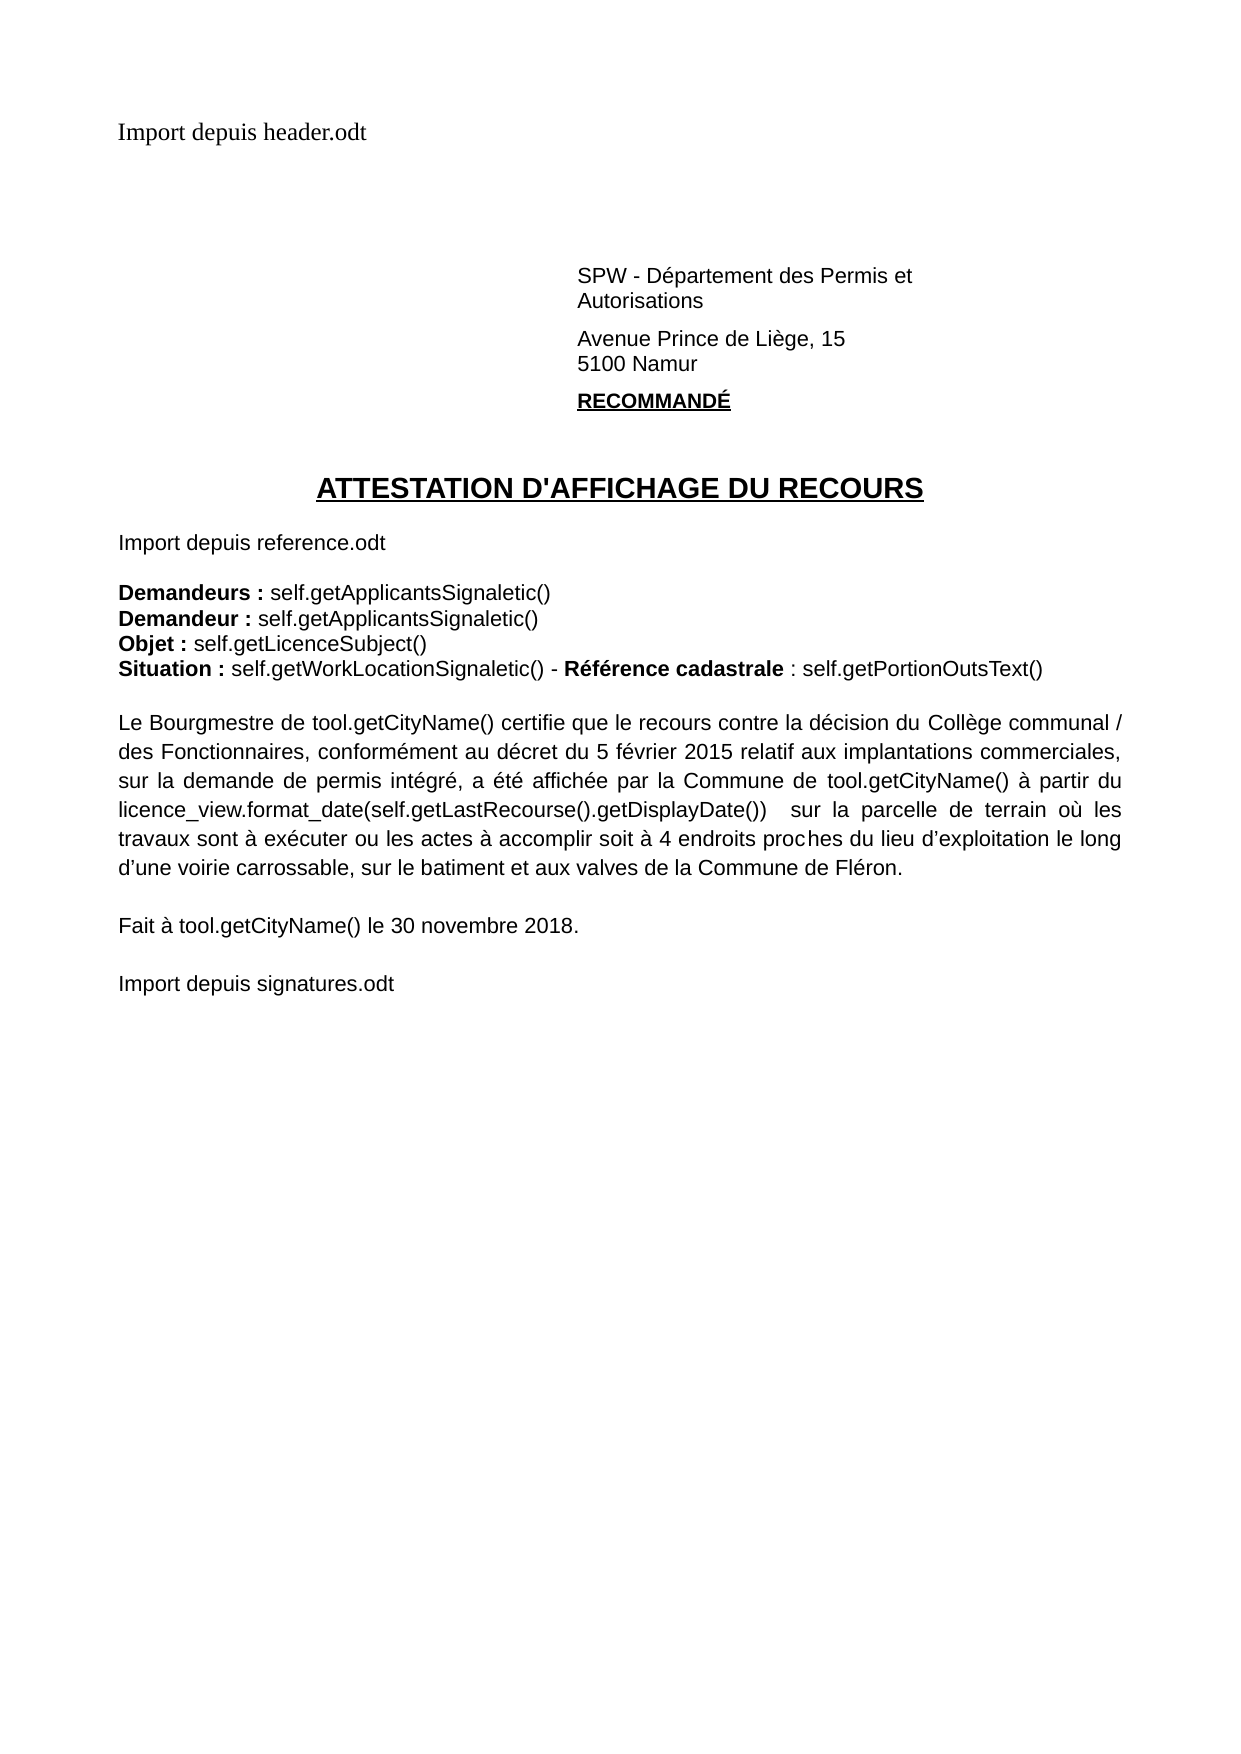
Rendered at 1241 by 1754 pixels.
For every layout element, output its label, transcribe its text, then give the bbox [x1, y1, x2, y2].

text Demandeurs : self.getApplicantsSignaletic() [118, 580, 1122, 605]
text SPW - Département des Permis et Autorisations [577, 263, 1028, 313]
text Import depuis signatures.odt [118, 971, 1122, 996]
text Fait à tool.getCityName() le 30 novembre 2018. [118, 913, 1122, 938]
text Situation : self.getWorkLocationSignaletic() - Référence cadastrale : self.getPortionOutsText() [118, 656, 1122, 681]
text Le Bourgmestre de tool.getCityName() certifie que le recours contre la décision du Collège communal / des Fonctionnaires, conformément au décret du 5 février 2015 relatif aux implantations commerciales, sur la demande de permis intégré, a été affichée par la Commune de tool.getCityName() à partir du licence_view.format_date(self.getLastRecourse().getDisplayDate()) sur la parcelle de terrain où les travaux sont à exécuter ou les actes à accomplir soit à 4 endroits proches du lieu d’exploitation le long d’une voirie carrossable, sur le batiment et aux valves de la Commune de Fléron. [118, 710, 1122, 880]
text Demandeur : self.getApplicantsSignaletic() [118, 605, 1122, 631]
text Objet : self.getLicenceSubject() [118, 631, 1122, 656]
title ATTESTATION d'affichage DU RECOURS [118, 471, 1122, 504]
text Avenue Prince de Liège, 15 5100 Namur [577, 326, 1028, 376]
title RECOMMANDÉ [577, 388, 1028, 412]
text Import depuis reference.odt [118, 530, 1122, 555]
text Import depuis header.odt [117, 117, 538, 146]
